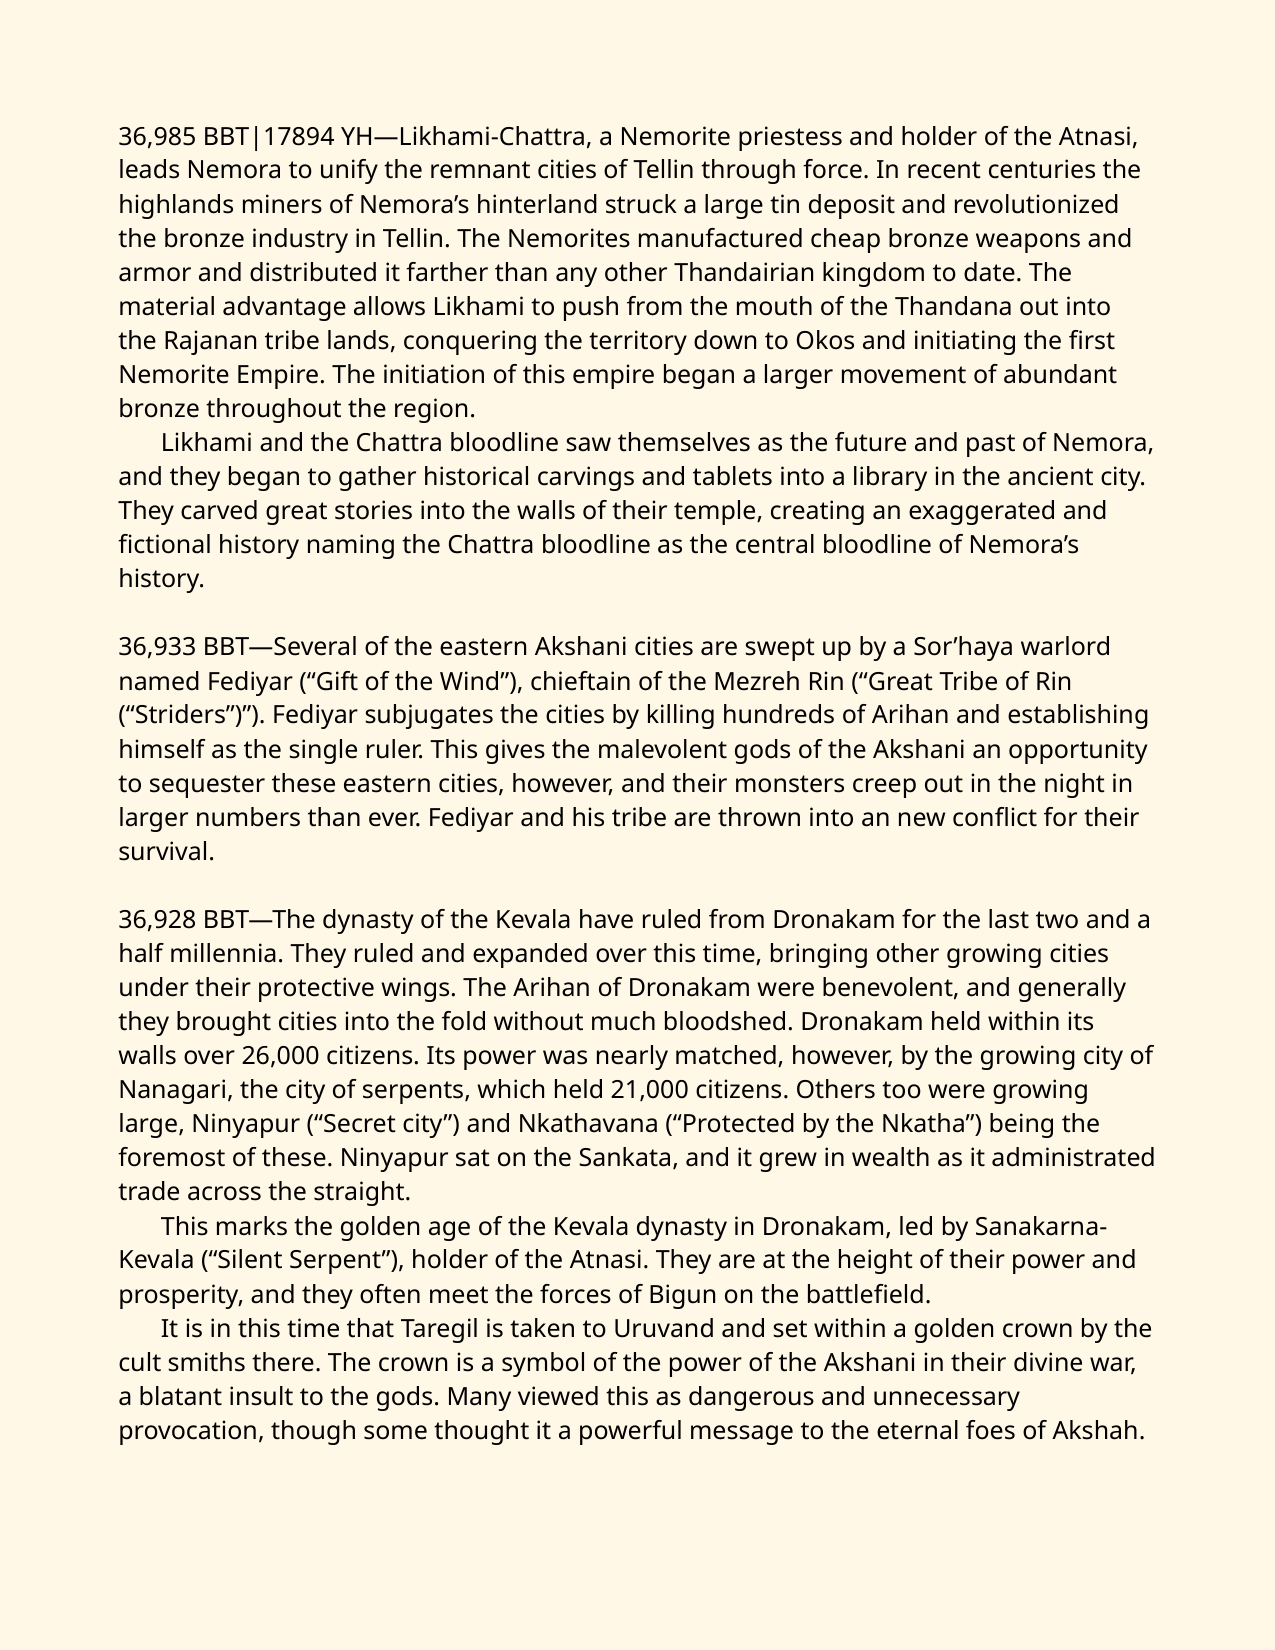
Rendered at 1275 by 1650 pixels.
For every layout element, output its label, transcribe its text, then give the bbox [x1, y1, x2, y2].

text This marks the golden age of the Kevala dynasty in Dronakam, led by Sanakarna-Kevala (“Silent Serpent”), holder of the Atnasi. They are at the height of their power and prosperity, and they often meet the forces of Bigun on the battlefield. [118, 1208, 1157, 1310]
text 36,933 BBT—Several of the eastern Akshani cities are swept up by a Sor’haya warlord named Fediyar (“Gift of the Wind”), chieftain of the Mezreh Rin (“Great Tribe of Rin (“Striders”)”). Fediyar subjugates the cities by killing hundreds of Arihan and establishing himself as the single ruler. This gives the malevolent gods of the Akshani an opportunity to sequester these eastern cities, however, and their monsters creep out in the night in larger numbers than ever. Fediyar and his tribe are thrown into an new conflict for their survival. [118, 629, 1157, 867]
text It is in this time that Taregil is taken to Uruvand and set within a golden crown by the cult smiths there. The crown is a symbol of the power of the Akshani in their divine war, a blatant insult to the gods. Many viewed this as dangerous and unnecessary provocation, though some thought it a powerful message to the eternal foes of Akshah. [118, 1310, 1157, 1447]
text 36,928 BBT—The dynasty of the Kevala have ruled from Dronakam for the last two and a half millennia. They ruled and expanded over this time, bringing other growing cities under their protective wings. The Arihan of Dronakam were benevolent, and generally they brought cities into the fold without much bloodshed. Dronakam held within its walls over 26,000 citizens. Its power was nearly matched, however, by the growing city of Nanagari, the city of serpents, which held 21,000 citizens. Others too were growing large, Ninyapur (“Secret city”) and Nkathavana (“Protected by the Nkatha”) being the foremost of these. Ninyapur sat on the Sankata, and it grew in wealth as it administrated trade across the straight. [118, 902, 1157, 1208]
text 36,985 BBT|17894 YH—Likhami-Chattra, a Nemorite priestess and holder of the Atnasi, leads Nemora to unify the remnant cities of Tellin through force. In recent centuries the highlands miners of Nemora’s hinterland struck a large tin deposit and revolutionized the bronze industry in Tellin. The Nemorites manufactured cheap bronze weapons and armor and distributed it farther than any other Thandairian kingdom to date. The material advantage allows Likhami to push from the mouth of the Thandana out into the Rajanan tribe lands, conquering the territory down to Okos and initiating the first Nemorite Empire. The initiation of this empire began a larger movement of abundant bronze throughout the region. [118, 118, 1157, 425]
text Likhami and the Chattra bloodline saw themselves as the future and past of Nemora, and they began to gather historical carvings and tablets into a library in the ancient city. They carved great stories into the walls of their temple, creating an exaggerated and fictional history naming the Chattra bloodline as the central bloodline of Nemora’s history. [118, 425, 1157, 595]
